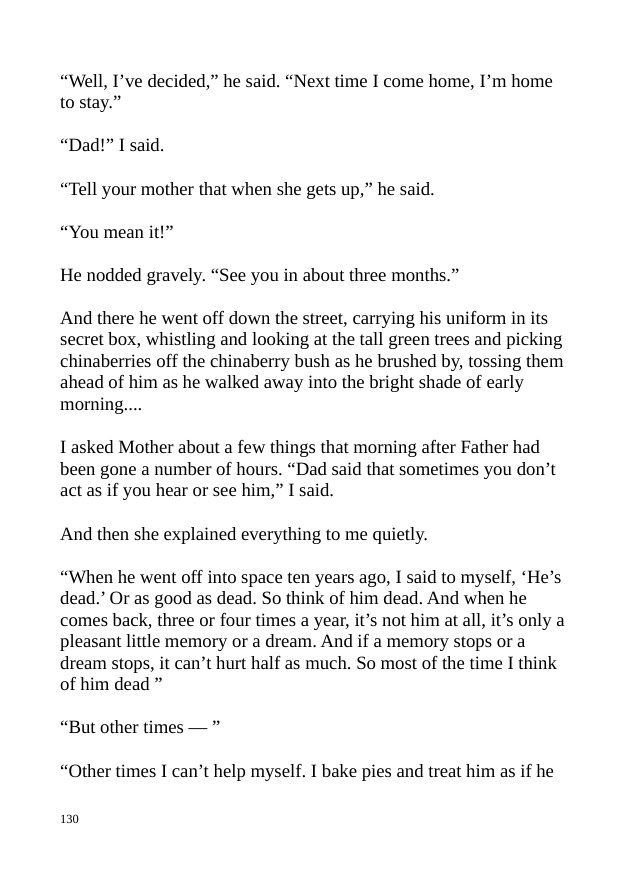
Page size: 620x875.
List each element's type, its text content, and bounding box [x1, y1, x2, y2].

text “Well, I’ve decided,” he said. “Next time I come home, I’m home to stay.” “Dad!” I said. “Tell your mother that when she gets up,” he said. “You mean it!” He nodded gravely. “See you in about three months.” And there he went off down the street, carrying his uniform in its secret box, whistling and looking at the tall green trees and picking chinaberries off the chinaberry bush as he brushed by, tossing them ahead of him as he walked away into the bright shade of early morning.... I asked Mother about a few things that morning after Father had been gone a number of hours. “Dad said that sometimes you don’t act as if you hear or see him,” I said. And then she explained everything to me quietly. “When he went off into space ten years ago, I said to myself, ‘He’s dead.’ Or as good as dead. So think of him dead. And when he comes back, three or four times a year, it’s not him at all, it’s only a pleasant little memory or a dream. And if a memory stops or a dream stops, it can’t hurt half as much. So most of the time I think of him dead ” “But other times — ” “Other times I can’t help myself. I bake pies and treat him as if he [60, 48, 571, 781]
